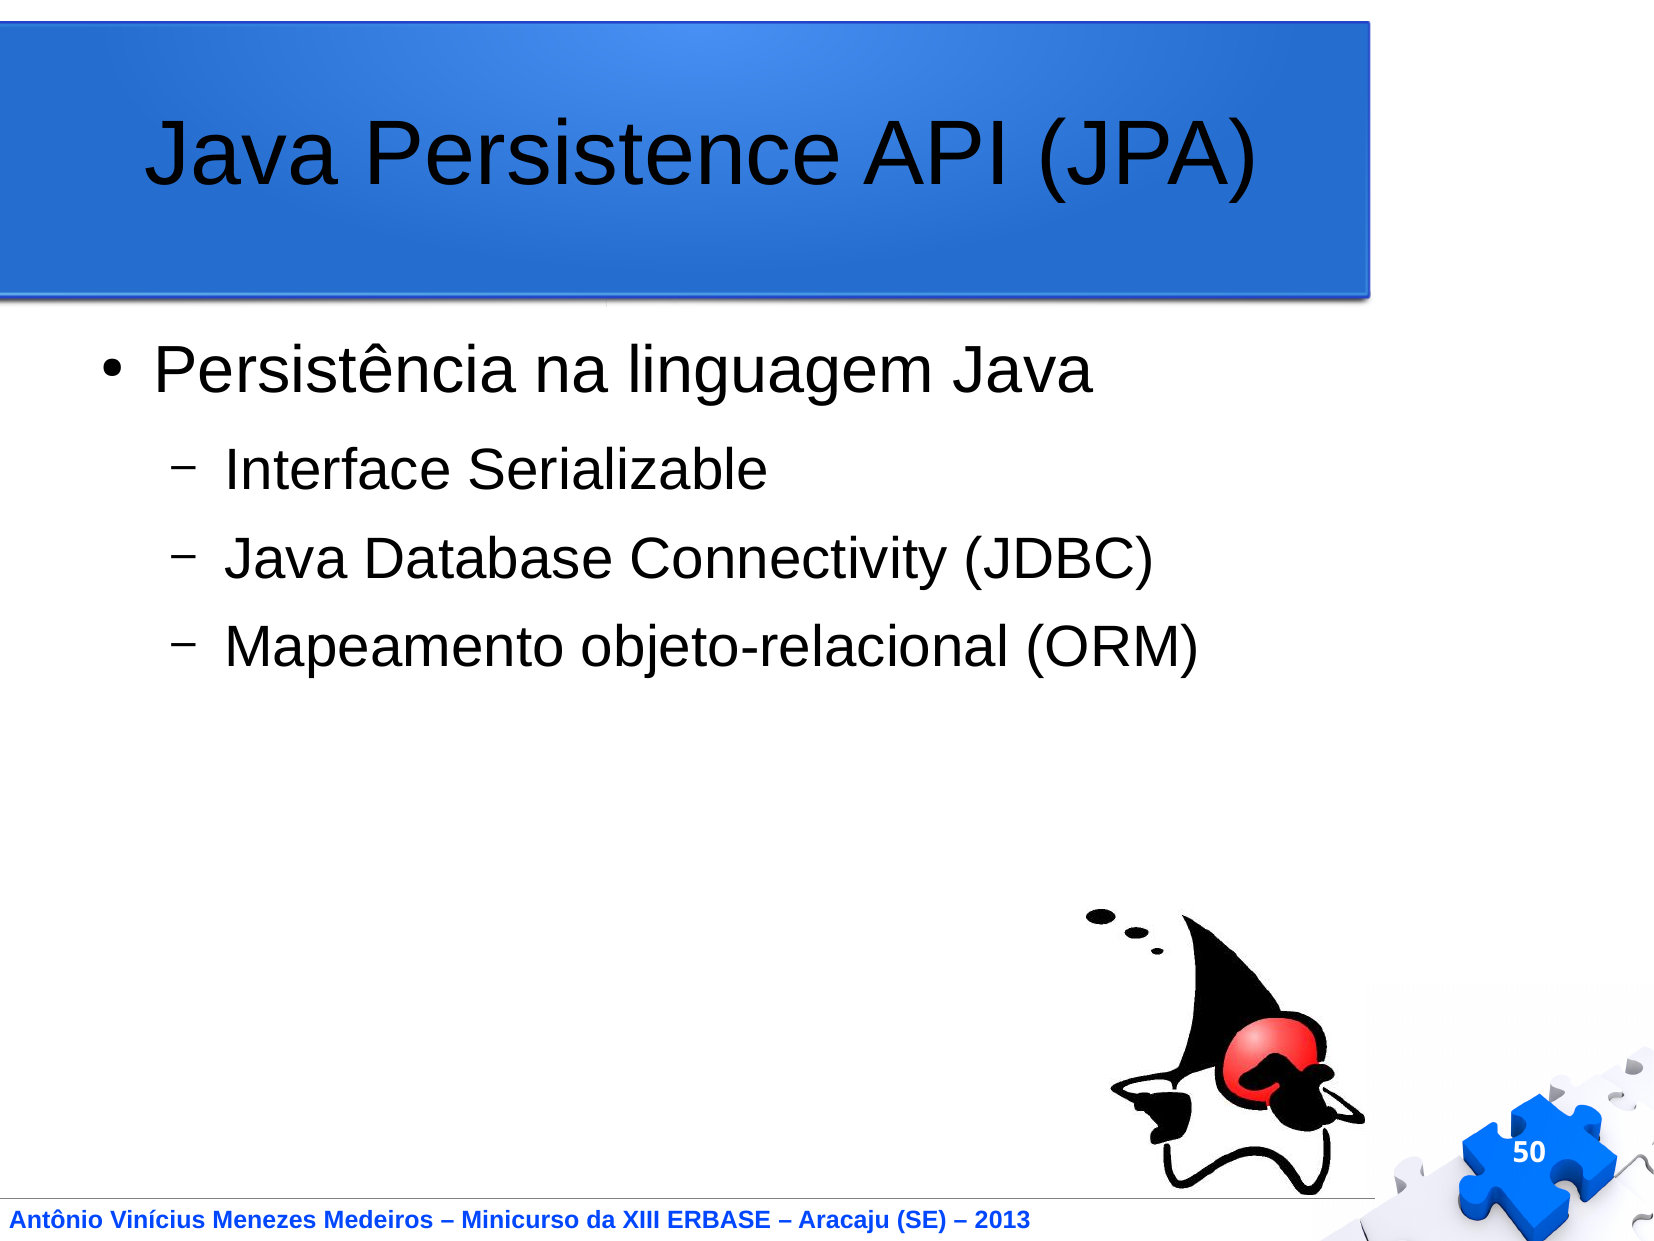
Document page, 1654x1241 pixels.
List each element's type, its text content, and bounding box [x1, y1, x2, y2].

picture [1086, 909, 1654, 1241]
picture [0, 21, 1375, 307]
list Persistência na linguagem Java Interface Serializable Java Database Connectivity (JDBC) Mapeamento objeto-relacional (ORM) [82, 332, 1356, 1052]
title Java Persistence API (JPA) [82, 49, 1323, 257]
